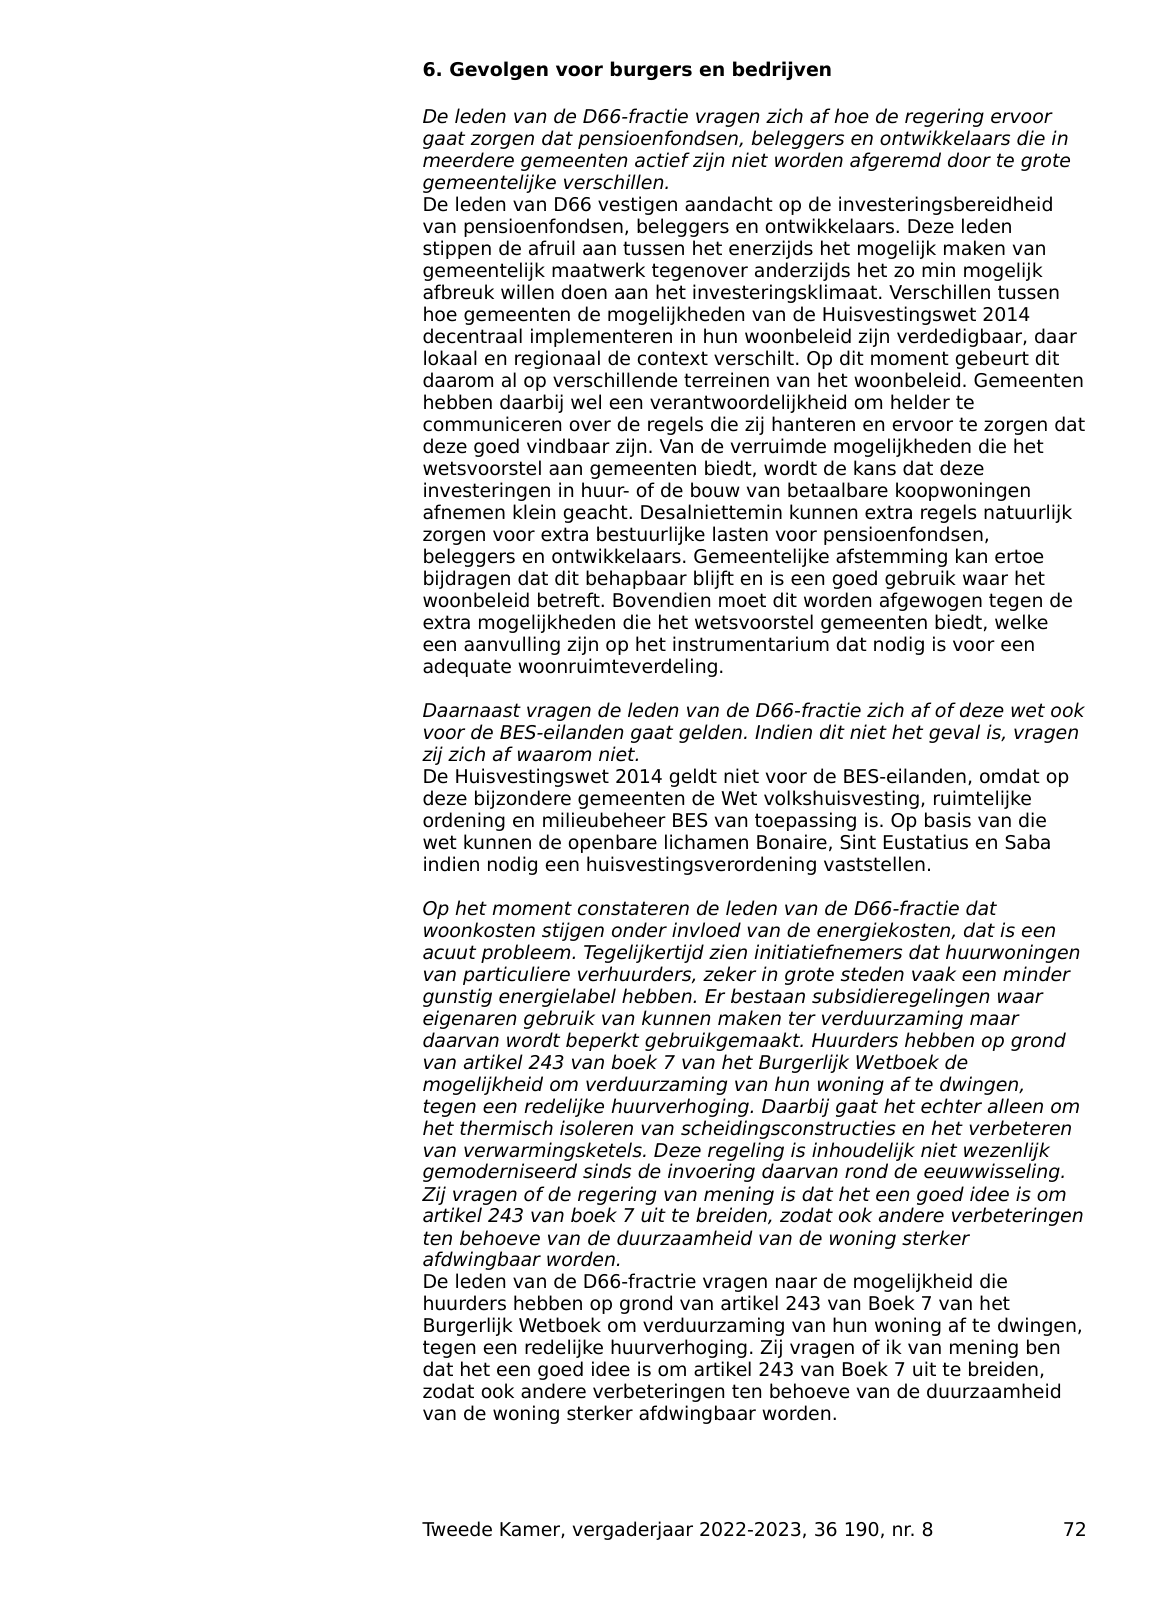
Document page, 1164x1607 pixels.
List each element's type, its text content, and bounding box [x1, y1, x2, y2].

text De Huisvestingswet 2014 geldt niet voor de BES-eilanden, omdat op deze bijzondere gemeenten de Wet volkshuisvesting, ruimtelijke ordening en milieubeheer BES van toepassing is. Op basis van die wet kunnen de openbare lichamen Bonaire, Sint Eustatius en Saba indien nodig een huisvestingsverordening vaststellen. [422, 766, 1087, 876]
text De leden van de D66-fractrie vragen naar de mogelijkheid die huurders hebben op grond van artikel 243 van Boek 7 van het Burgerlijk Wetboek om verduurzaming van hun woning af te dwingen, tegen een redelijke huurverhoging. Zij vragen of ik van mening ben dat het een goed idee is om artikel 243 van Boek 7 uit te breiden, zodat ook andere verbeteringen ten behoeve van de duurzaamheid van de woning sterker afdwingbaar worden. [422, 1271, 1087, 1425]
subtitle 6. Gevolgen voor burgers en bedrijven [422, 59, 1087, 81]
text Daarnaast vragen de leden van de D66-fractie zich af of deze wet ook voor de BES-eilanden gaat gelden. Indien dit niet het geval is, vragen zij zich af waarom niet. [422, 700, 1087, 766]
text Op het moment constateren de leden van de D66-fractie dat woonkosten stijgen onder invloed van de energiekosten, dat is een acuut probleem. Tegelijkertijd zien initiatiefnemers dat huurwoningen van particuliere verhuurders, zeker in grote steden vaak een minder gunstig energielabel hebben. Er bestaan subsidieregelingen waar eigenaren gebruik van kunnen maken ter verduurzaming maar daarvan wordt beperkt gebruikgemaakt. Huurders hebben op grond van artikel 243 van boek 7 van het Burgerlijk Wetboek de mogelijkheid om verduurzaming van hun woning af te dwingen, tegen een redelijke huurverhoging. Daarbij gaat het echter alleen om het thermisch isoleren van scheidingsconstructies en het verbeteren van verwarmingsketels. Deze regeling is inhoudelijk niet wezenlijk gemoderniseerd sinds de invoering daarvan rond de eeuwwisseling. Zij vragen of de regering van mening is dat het een goed idee is om artikel 243 van boek 7 uit te breiden, zodat ook andere verbeteringen ten behoeve van de duurzaamheid van de woning sterker afdwingbaar worden. [422, 898, 1087, 1271]
text De leden van de D66-fractie vragen zich af hoe de regering ervoor gaat zorgen dat pensioenfondsen, beleggers en ontwikkelaars die in meerdere gemeenten actief zijn niet worden afgeremd door te grote gemeentelijke verschillen. [422, 106, 1087, 194]
text De leden van D66 vestigen aandacht op de investeringsbereidheid van pensioenfondsen, beleggers en ontwikkelaars. Deze leden stippen de afruil aan tussen het enerzijds het mogelijk maken van gemeentelijk maatwerk tegenover anderzijds het zo min mogelijk afbreuk willen doen aan het investeringsklimaat. Verschillen tussen hoe gemeenten de mogelijkheden van de Huisvestingswet 2014 decentraal implementeren in hun woonbeleid zijn verdedigbaar, daar lokaal en regionaal de context verschilt. Op dit moment gebeurt dit daarom al op verschillende terreinen van het woonbeleid. Gemeenten hebben daarbij wel een verantwoordelijkheid om helder te communiceren over de regels die zij hanteren en ervoor te zorgen dat deze goed vindbaar zijn. Van de verruimde mogelijkheden die het wetsvoorstel aan gemeenten biedt, wordt de kans dat deze investeringen in huur- of de bouw van betaalbare koopwoningen afnemen klein geacht. Desalniettemin kunnen extra regels natuurlijk zorgen voor extra bestuurlijke lasten voor pensioenfondsen, beleggers en ontwikkelaars. Gemeentelijke afstemming kan ertoe bijdragen dat dit behapbaar blijft en is een goed gebruik waar het woonbeleid betreft. Bovendien moet dit worden afgewogen tegen de extra mogelijkheden die het wetsvoorstel gemeenten biedt, welke een aanvulling zijn op het instrumentarium dat nodig is voor een adequate woonruimteverdeling. [422, 194, 1087, 677]
